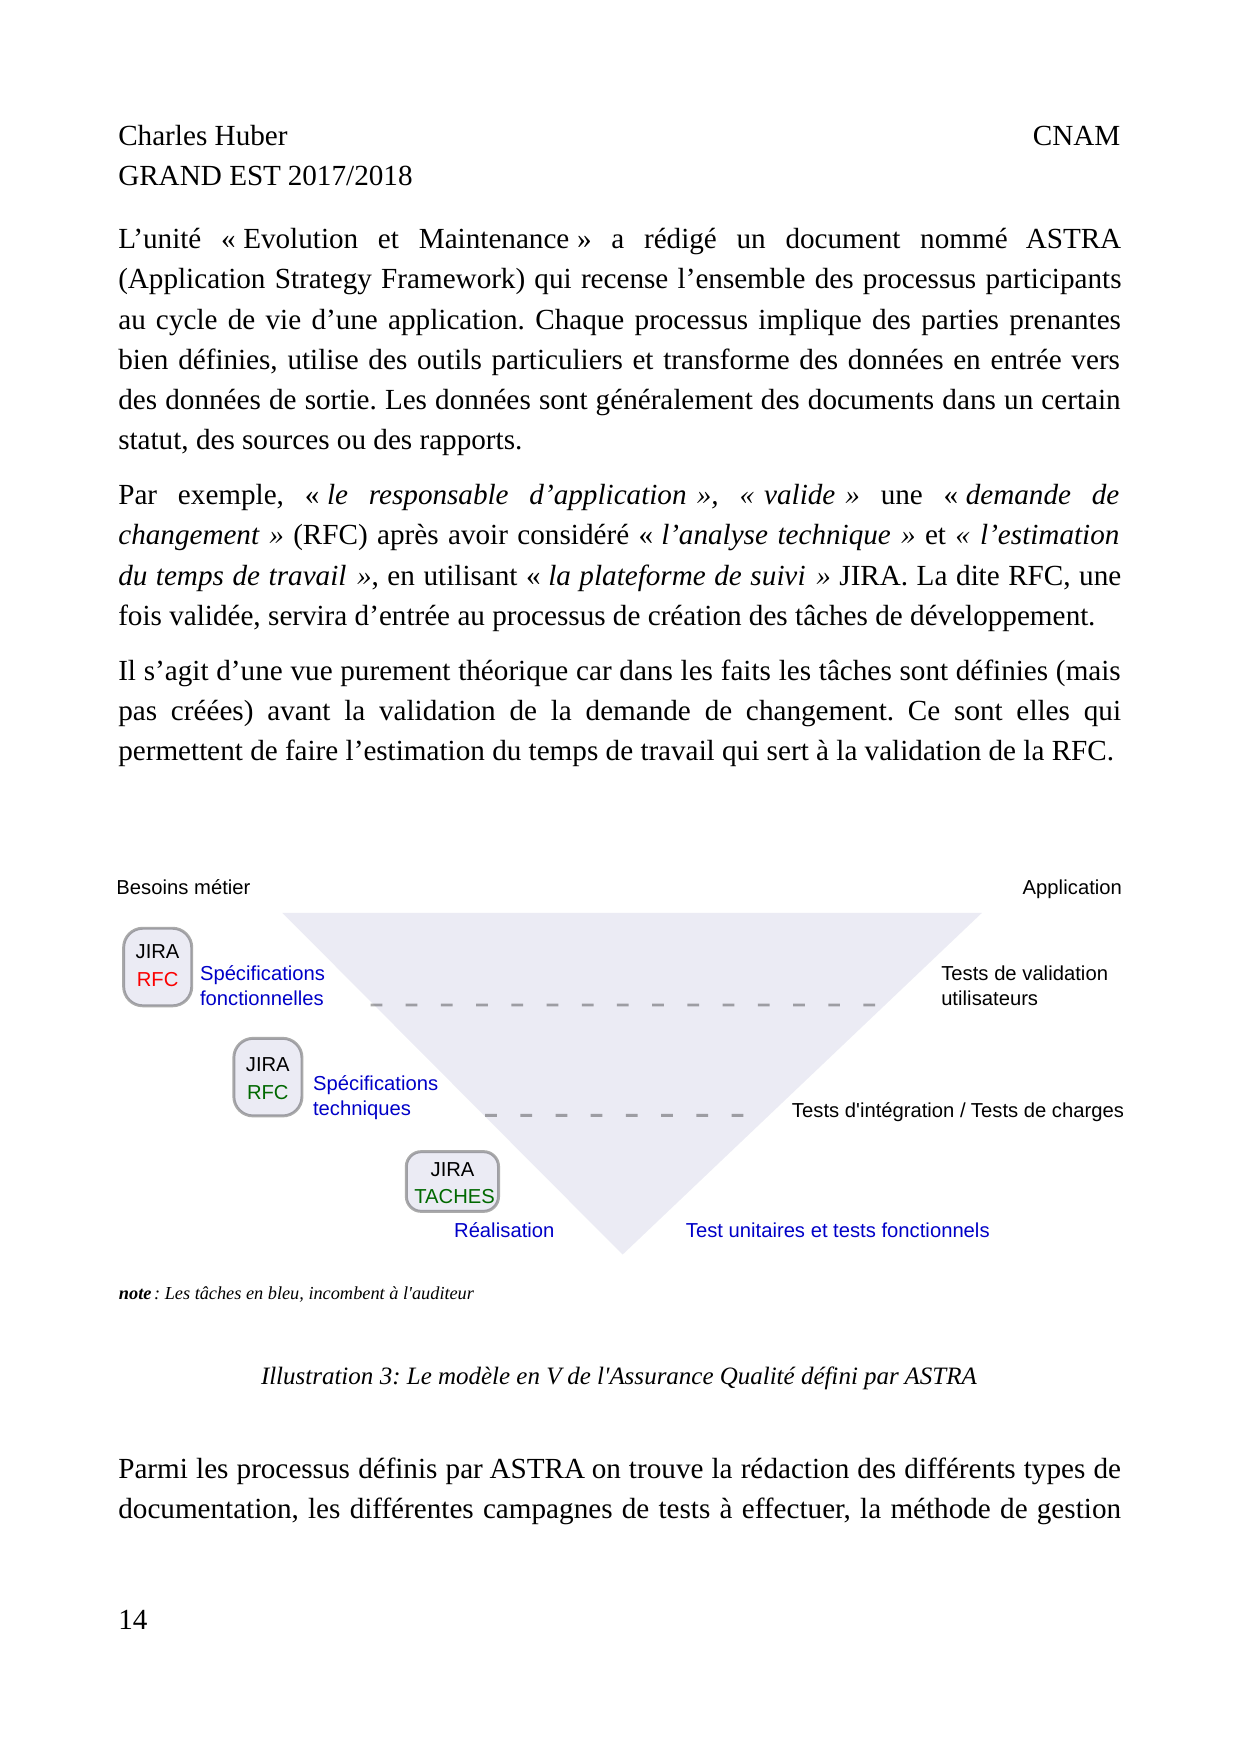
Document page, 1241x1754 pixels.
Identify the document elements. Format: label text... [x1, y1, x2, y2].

text Par exemple, « le responsable d’application », « valide » une « demande de changement » (RFC) après avoir considéré « l’analyse technique » et « l’estimation du temps de travail », en utilisant « la plateforme de suivi » JIRA. La dite RFC, une fois validée, servira d’entrée au processus de création des tâches de développement. [118, 477, 1122, 631]
text Parmi les processus définis par ASTRA on trouve la rédaction des différents types de documentation, les différentes campagnes de tests à effectuer, la méthode de gestion [118, 1451, 1122, 1525]
text Illustration 3: Le modèle en V de l'Assurance Qualité défini par ASTRA [118, 855, 1122, 1389]
text Il s’agit d’une vue purement théorique car dans les faits les tâches sont définies (mais pas créées) avant la validation de la demande de changement. Ce sont elles qui permettent de faire l’estimation du temps de travail qui sert à la validation de la RFC. [118, 653, 1122, 767]
text L’unité « Evolution et Maintenance » a rédigé un document nommé ASTRA (Application Strategy Framework) qui recense l’ensemble des processus participants au cycle de vie d’une application. Chaque processus implique des parties prenantes bien définies, utilise des outils particuliers et transforme des données en entrée vers des données de sortie. Les données sont généralement des documents dans un certain statut, des sources ou des rapports. [118, 221, 1122, 456]
